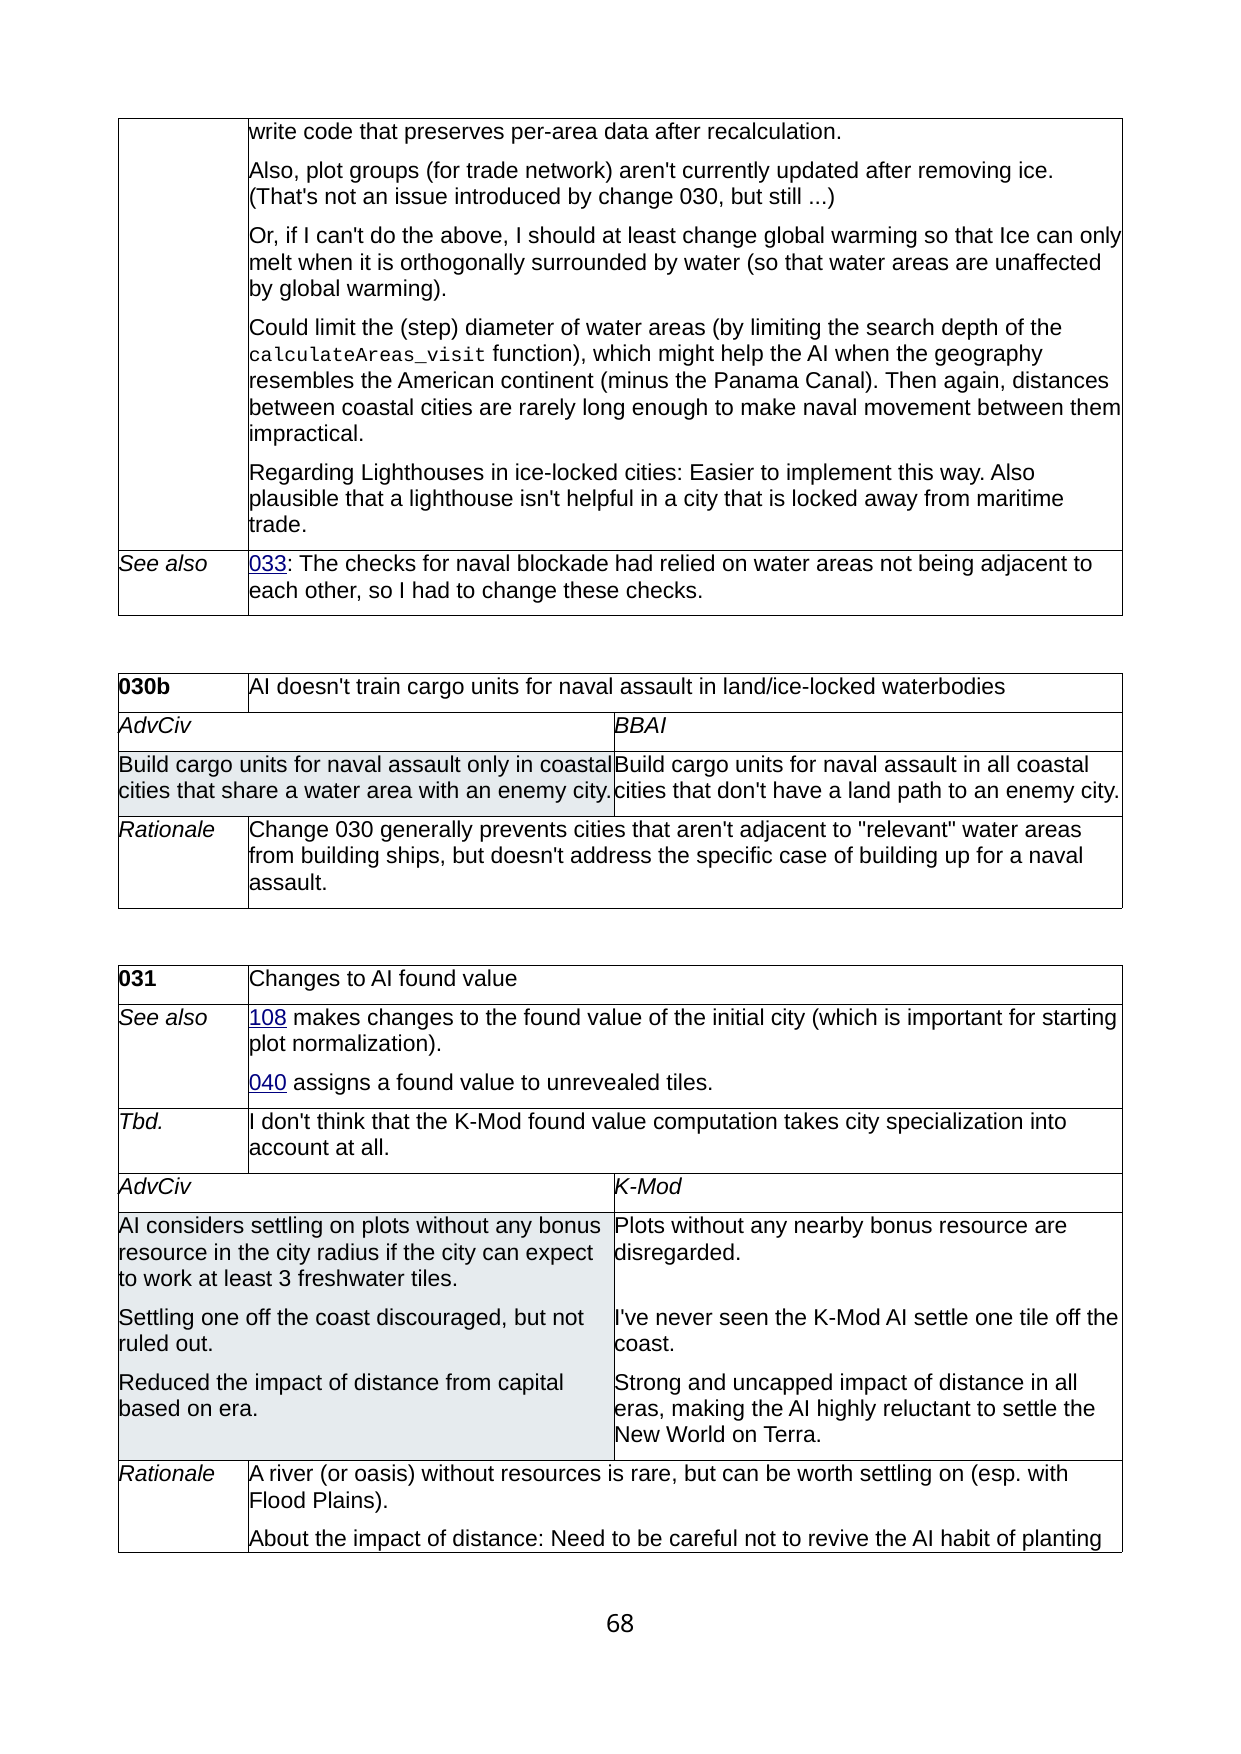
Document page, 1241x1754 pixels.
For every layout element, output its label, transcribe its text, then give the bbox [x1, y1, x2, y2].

table_cell Build cargo units for naval assault only in coastal cities that share a water area with an enemy city. [119, 752, 614, 816]
table_cell [119, 119, 248, 550]
table_cell K-Mod [615, 1174, 1122, 1212]
table_cell A river (or oasis) without resources is rare, but can be worth settling on (esp. with Flood Plains). About the impact of distance: Need to be careful not to revive the AI habit of planting [249, 1461, 1122, 1552]
table_cell See also [119, 551, 248, 615]
table_cell Build cargo units for naval assault in all coastal cities that don't have a land path to an enemy city. [615, 752, 1122, 816]
table_cell 108 makes changes to the found value of the initial city (which is important for starting plot normalization). 040 assigns a found value to unrevealed tiles. [249, 1005, 1122, 1108]
table_cell Rationale [119, 817, 248, 907]
table_cell BBAI [615, 713, 1122, 751]
table_header AI doesn't train cargo units for naval assault in land/ice-locked waterbodies [249, 674, 1122, 712]
table_cell Rationale [119, 1461, 248, 1552]
table_cell Change 030 generally prevents cities that aren't adjacent to "relevant" water areas from building ships, but doesn't address the specific case of building up for a naval assault. [249, 817, 1122, 907]
table_header 031 [119, 966, 248, 1004]
table_cell AI considers settling on plots without any bonus resource in the city radius if the city can expect to work at least 3 freshwater tiles. Settling one off the coast discouraged, but not ruled out. Reduced the impact of distance from capital based on era. [119, 1213, 614, 1460]
table_cell I don't think that the K-Mod found value computation takes city specialization into account at all. [249, 1109, 1122, 1173]
table_header 030b [119, 674, 248, 712]
table_cell 033: The checks for naval blockade had relied on water areas not being adjacent to each other, so I had to change these checks. [249, 551, 1122, 615]
table_cell write code that preserves per-area data after recalculation. Also, plot groups (for trade network) aren't currently updated after removing ice. (That's not an issue introduced by change 030, but still ...) Or, if I can't do the above, I should at least change global warming so that Ice can only melt when it is orthogonally surrounded by water (so that water areas are unaffected by global warming). Could limit the (step) diameter of water areas (by limiting the search depth of the calculateAreas_visit function), which might help the AI when the geography resembles the American continent (minus the Panama Canal). Then again, distances between coastal cities are rarely long enough to make naval movement between them impractical. Regarding Lighthouses in ice-locked cities: Easier to implement this way. Also plausible that a lighthouse isn't helpful in a city that is locked away from maritime trade. [249, 119, 1122, 550]
table_cell AdvCiv [119, 713, 614, 751]
table_cell See also [119, 1005, 248, 1108]
table_cell Tbd. [119, 1109, 248, 1173]
table_cell Plots without any nearby bonus resource are disregarded. I've never seen the K-Mod AI settle one tile off the coast. Strong and uncapped impact of distance in all eras, making the AI highly reluctant to settle the New World on Terra. [615, 1213, 1122, 1460]
table_cell AdvCiv [119, 1174, 614, 1212]
table_header Changes to AI found value [249, 966, 1122, 1004]
